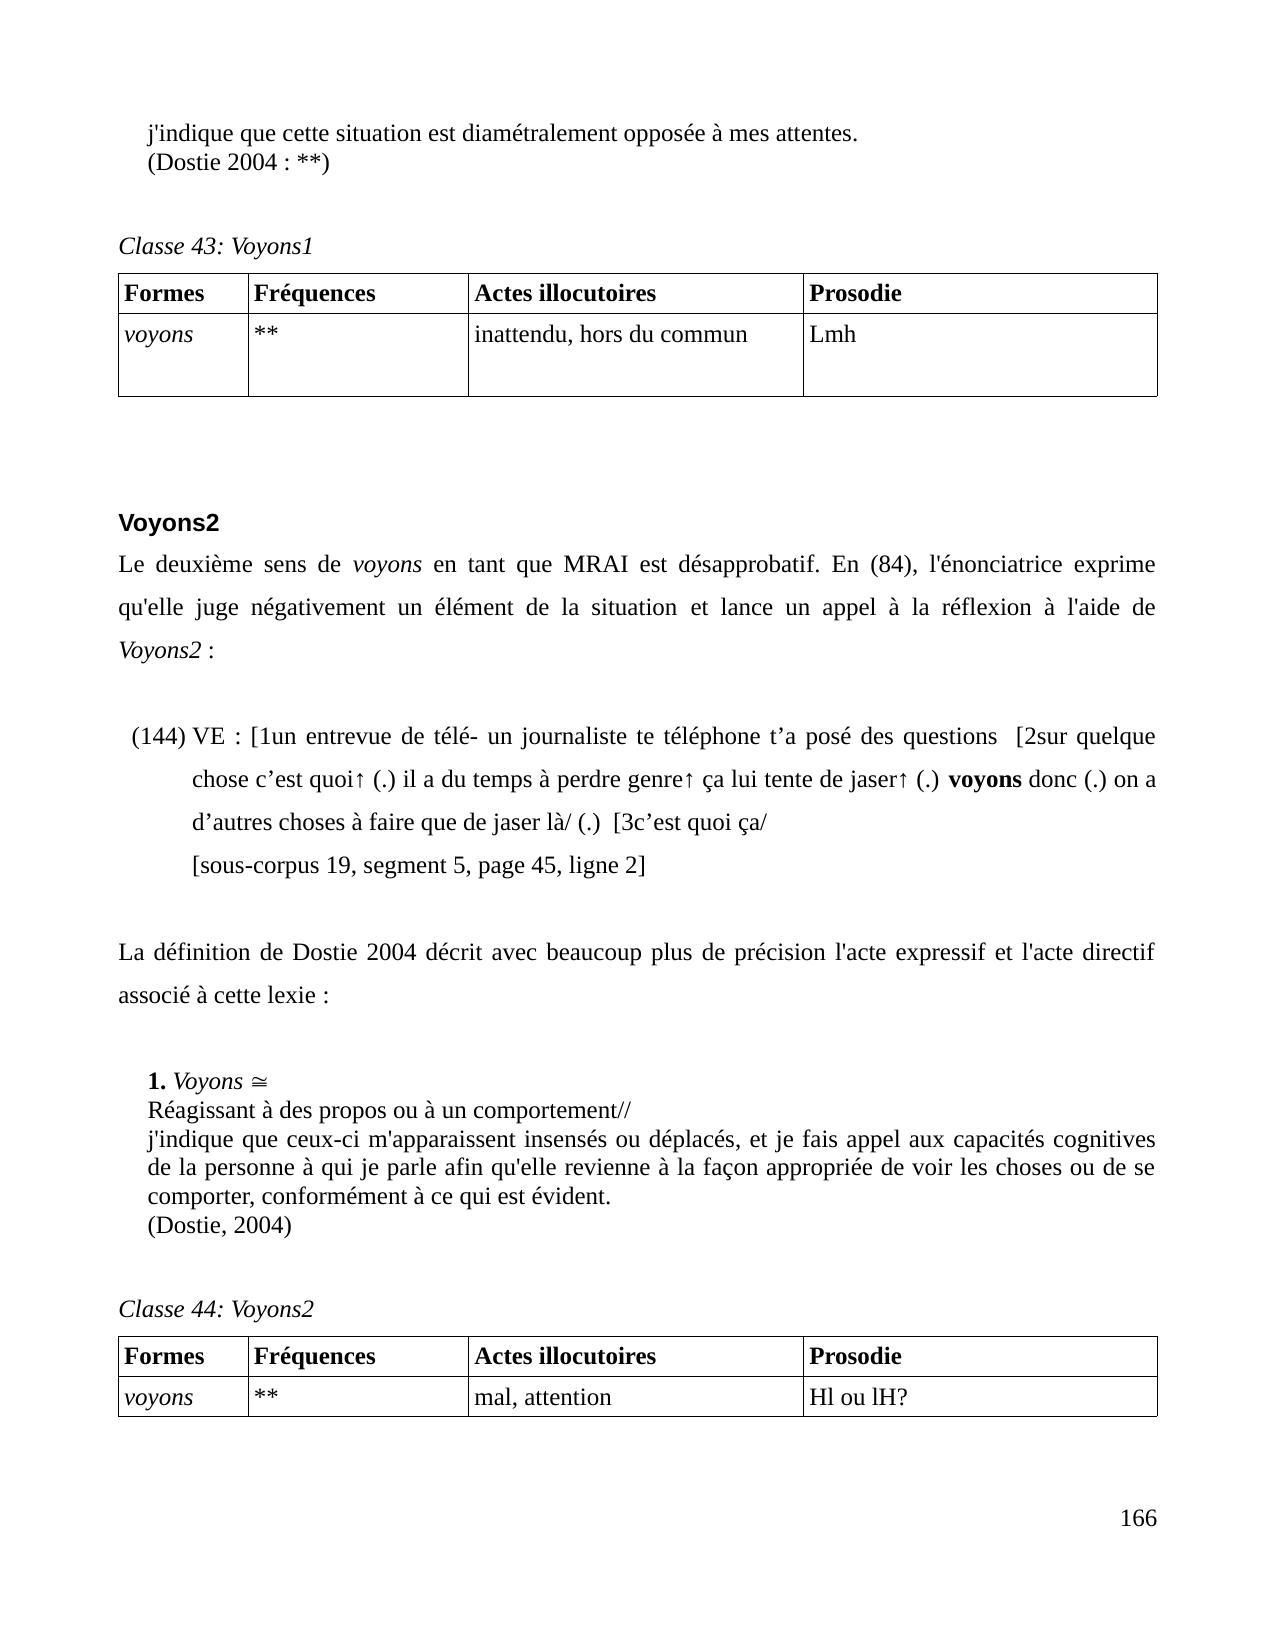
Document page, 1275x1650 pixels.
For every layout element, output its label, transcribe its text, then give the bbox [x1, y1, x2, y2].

text 1. Voyons  [147, 1066, 1157, 1095]
text j'indique que ceux-ci m'apparaissent insensés ou déplacés, et je fais appel aux capacités cognitives de la personne à qui je parle afin qu'elle revienne à la façon appropriée de voir les choses ou de se comporter, conformément à ce qui est évident. [147, 1124, 1157, 1210]
table_header Formes [119, 1337, 248, 1376]
text (144) VE : [1un entrevue de télé- un journaliste te téléphone t’a posé des questions [2sur quelque chose c’est quoi↑ (.) il a du temps à perdre genre↑ ça lui tente de jaser↑ (.) voyons donc (.) on a d’autres choses à faire que de jaser là/ (.) [3c’est quoi ça/ [131, 721, 1157, 836]
text La définition de Dostie 2004 décrit avec beaucoup plus de précision l'acte expressif et l'acte directif associé à cette lexie : [118, 937, 1157, 1009]
text Classe 44: Voyons2 [118, 1294, 1157, 1323]
table_header Fréquences [249, 1337, 468, 1376]
text Réagissant à des propos ou à un comportement// [147, 1095, 1157, 1124]
text (Dostie 2004 : **) [147, 147, 1157, 176]
text [sous-corpus 19, segment 5, page 45, ligne 2] [131, 851, 1157, 879]
subtitle Voyons2 [118, 508, 1157, 536]
table_cell voyons [119, 314, 248, 396]
table_cell mal, attention [469, 1377, 803, 1416]
table_cell Hl ou lH? [804, 1377, 1157, 1416]
table_header Actes illocutoires [469, 274, 803, 313]
table_header Fréquences [249, 274, 468, 313]
text (Dostie, 2004) [147, 1210, 1157, 1239]
table_header Formes [119, 274, 248, 313]
text Classe 43: Voyons1 [118, 231, 1157, 260]
text Le deuxième sens de voyons en tant que MRAI est désapprobatif. En (84), l'énonciatrice exprime qu'elle juge négativement un élément de la situation et lance un appel à la réflexion à l'aide de Voyons2 : [118, 549, 1157, 664]
table_cell ** [249, 314, 468, 396]
table_cell Lmh [804, 314, 1157, 396]
table_header Prosodie [804, 1337, 1157, 1376]
table_header Actes illocutoires [469, 1337, 803, 1376]
table_cell voyons [119, 1377, 248, 1416]
table_cell inattendu, hors du commun [469, 314, 803, 396]
table_header Prosodie [804, 274, 1157, 313]
table_cell ** [249, 1377, 468, 1416]
text j'indique que cette situation est diamétralement opposée à mes attentes. [147, 118, 1157, 147]
